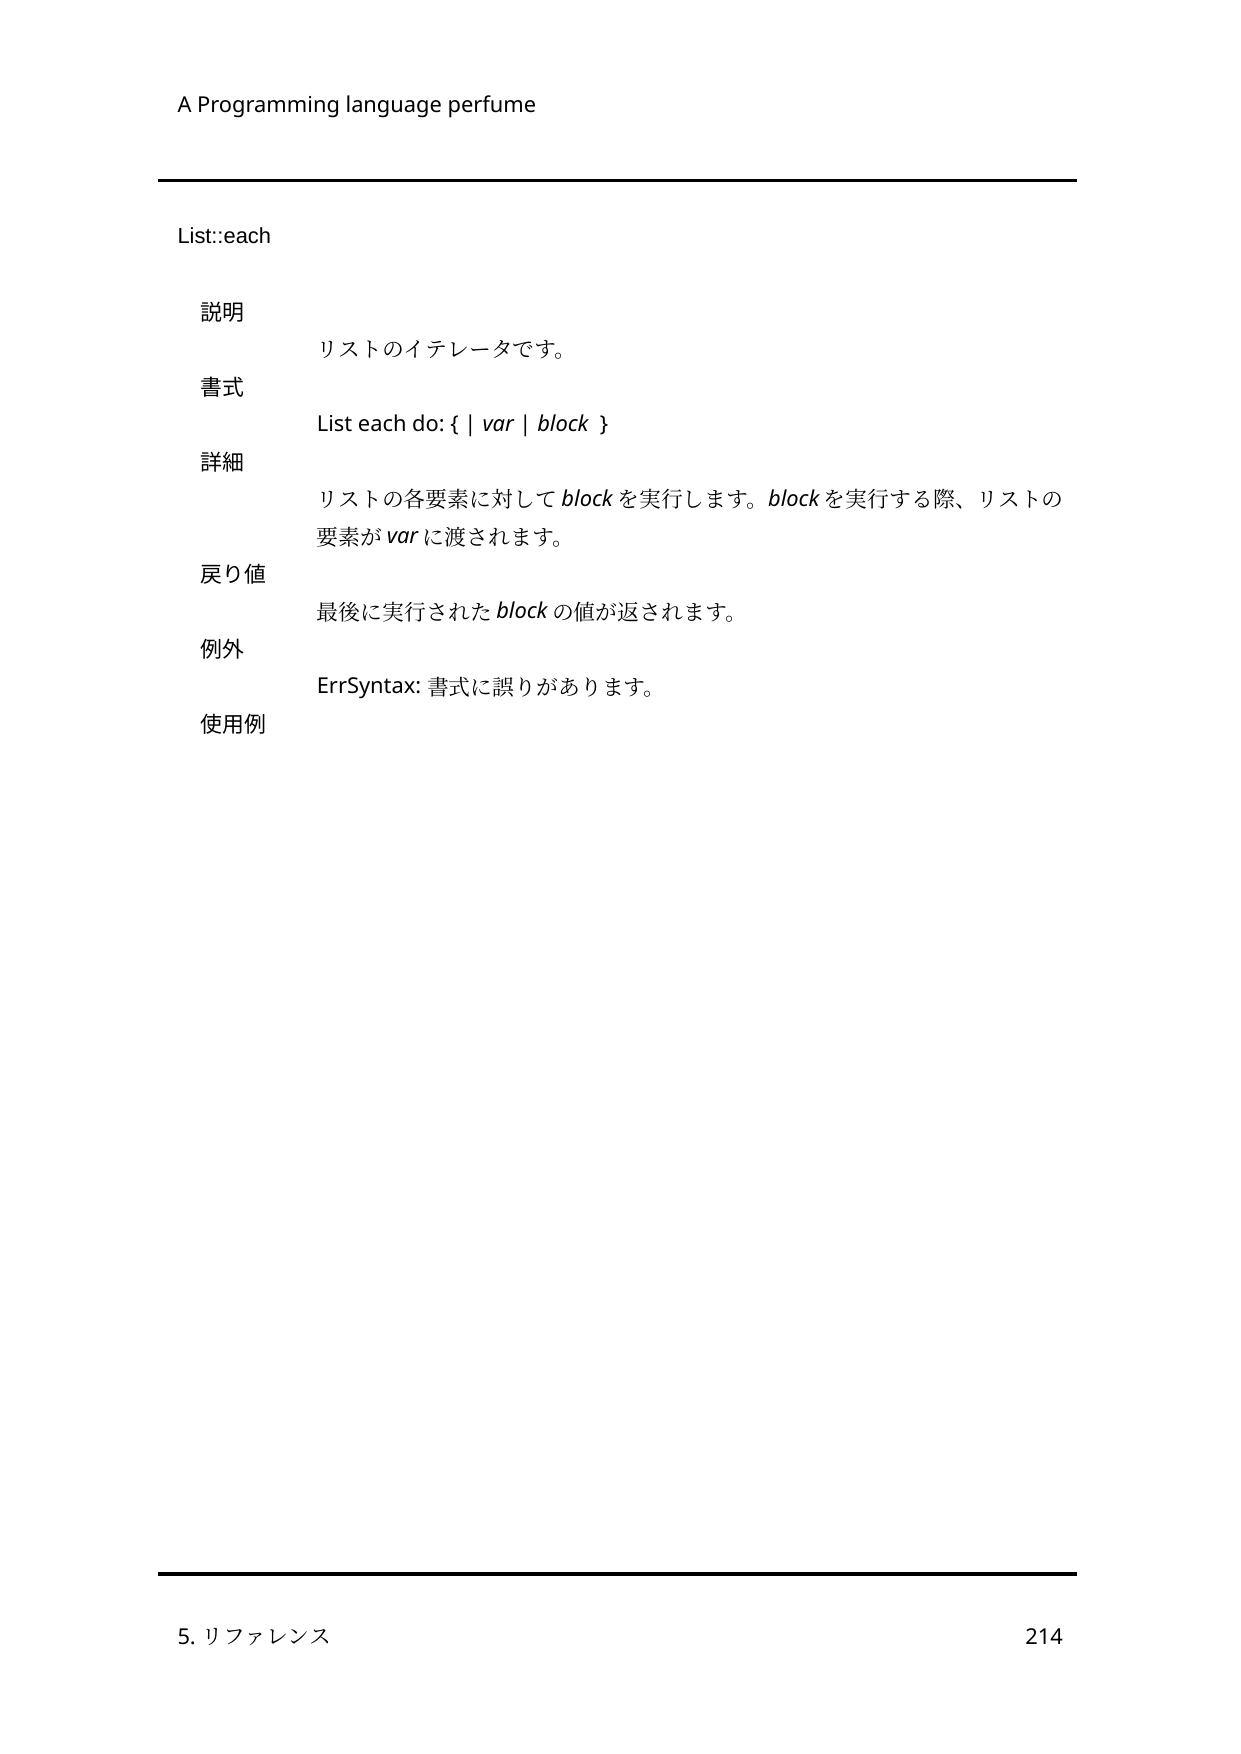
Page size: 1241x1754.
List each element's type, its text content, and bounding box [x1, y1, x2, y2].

table_cell リストの各要素に対してblockを実行します。blockを実行する際、リストの要素がvarに渡されます。 [317, 442, 1063, 554]
table_cell 使用例 [200, 704, 317, 779]
table_cell 戻り値 [200, 554, 317, 629]
table_cell ErrSyntax: 書式に誤りがあります。 [317, 629, 1063, 704]
subtitle List::each [177, 217, 1063, 254]
table_cell 最後に実行されたblockの値が返されます。 [317, 554, 1063, 629]
table_header リストのイテレータです。 [317, 292, 1063, 367]
table_cell 例外 [200, 629, 317, 704]
table_cell 詳細 [200, 442, 317, 554]
table_cell 書式 [200, 367, 317, 442]
table_cell List each do: { | var | block } [317, 367, 1063, 442]
table_cell [317, 704, 1063, 779]
table_header 説明 [200, 292, 317, 367]
